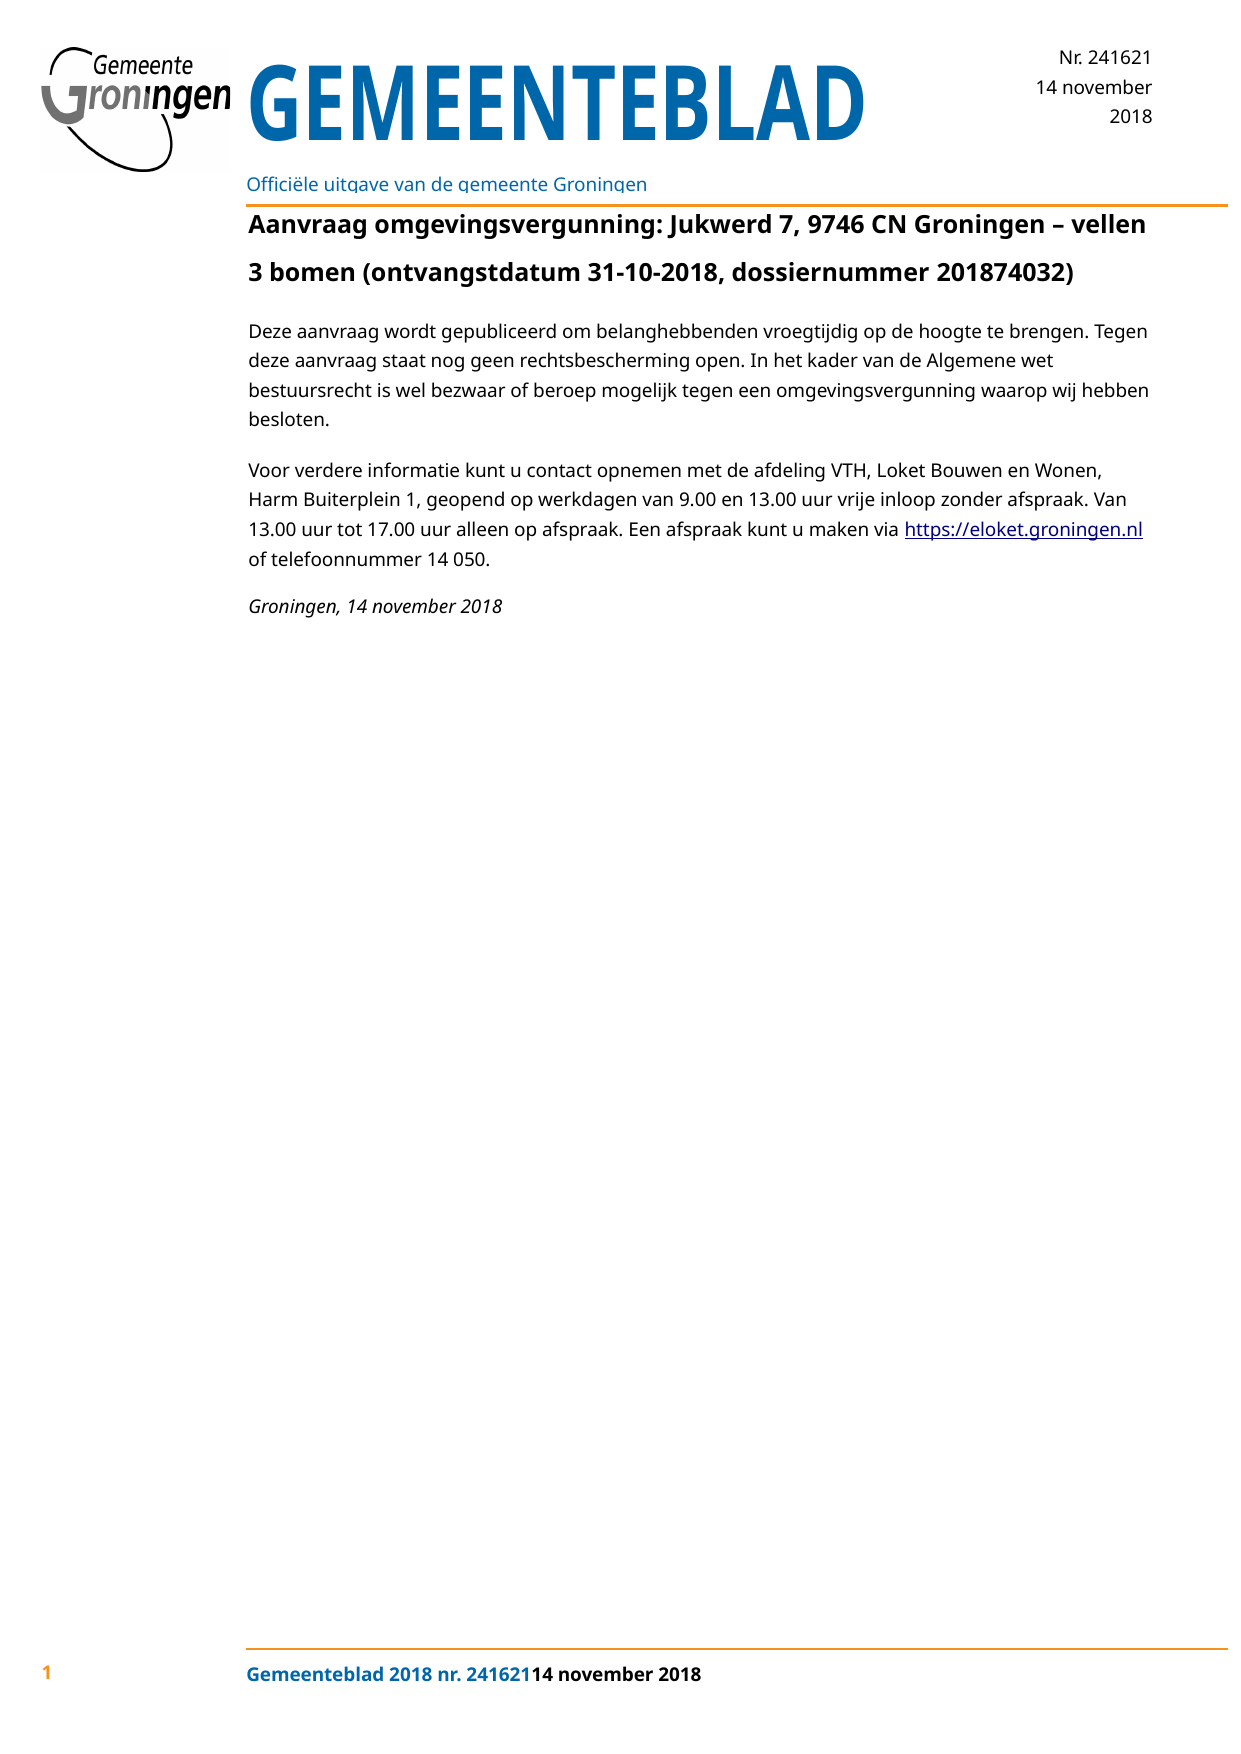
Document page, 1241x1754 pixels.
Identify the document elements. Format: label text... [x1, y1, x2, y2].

text Voor verdere informatie kunt u contact opnemen met de afdeling VTH, Loket Bouwen en Wonen, Harm Buiterplein 1, geopend op werkdagen van 9.00 en 13.00 uur vrije inloop zonder afspraak. Van 13.00 uur tot 17.00 uur alleen op afspraak. Een afspraak kunt u maken via https://eloket.groningen.nl of telefoonnummer 14 050. [248, 457, 1152, 572]
text Aanvraag omgevingsvergunning: Jukwerd 7, 9746 CN Groningen – vellen 3 bomen (ontvangstdatum 31-10-2018, dossiernummer 201874032) [248, 207, 1152, 288]
picture [41, 47, 231, 172]
text Deze aanvraag wordt gepubliceerd om belanghebbenden vroegtijdig op de hoogte te brengen. Tegen deze aanvraag staat nog geen rechtsbescherming open. In het kader van de Algemene wet bestuursrecht is wel bezwaar of beroep mogelijk tegen een omgevingsvergunning waarop wij hebben besloten. [248, 318, 1152, 432]
text Groningen, 14 november 2018 [248, 594, 1152, 619]
